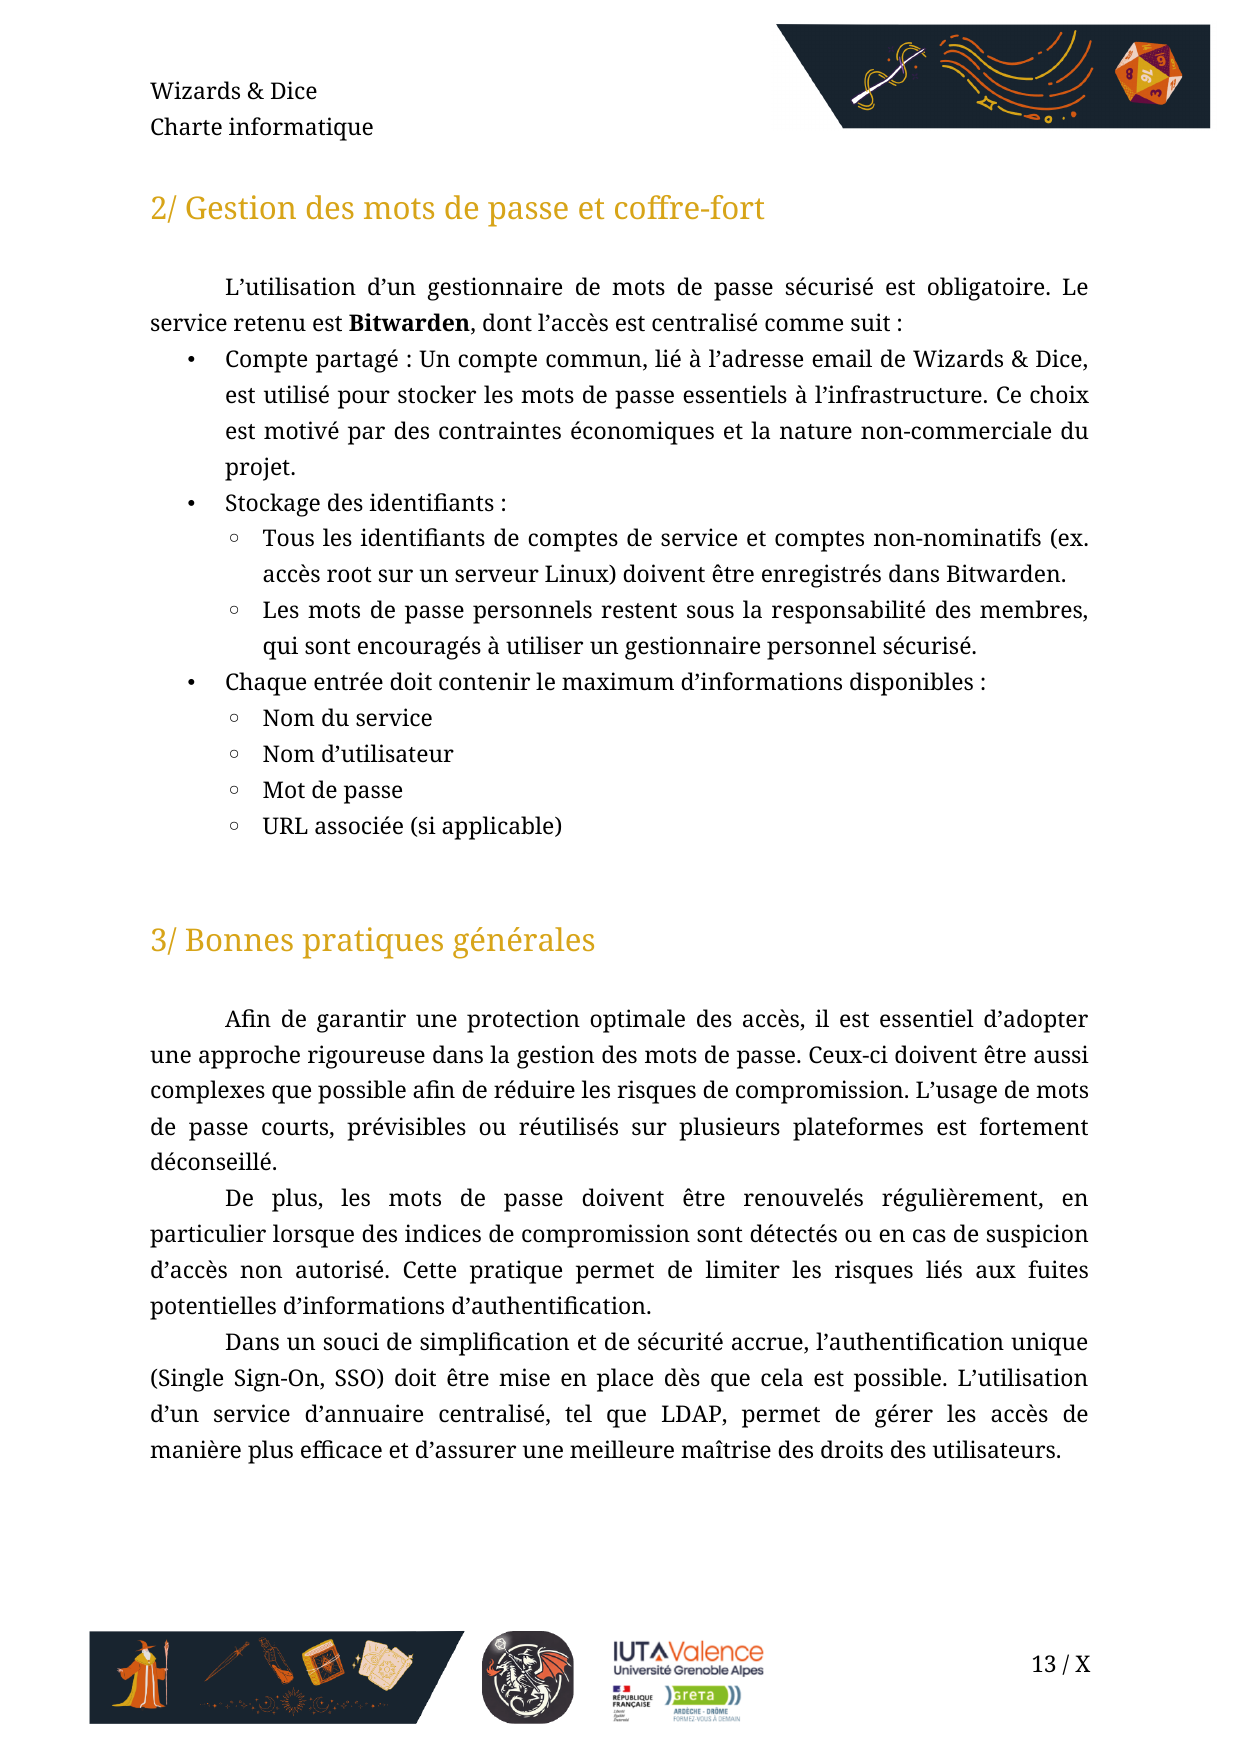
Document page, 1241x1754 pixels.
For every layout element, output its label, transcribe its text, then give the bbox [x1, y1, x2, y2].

list Stockage des identifiants : [187, 486, 1090, 518]
text De plus, les mots de passe doivent être renouvelés régulièrement, en particulier lorsque des indices de compromission sont détectés ou en cas de suspicion d’accès non autorisé. Cette pratique permet de limiter les risques liés aux fuites potentielles d’informations d’authentification. [150, 1182, 1090, 1321]
list URL associée (si applicable) [225, 810, 1090, 841]
text Dans un souci de simplification et de sécurité accrue, l’authentification unique (Single Sign-On, SSO) doit être mise en place dès que cela est possible. L’utilisation d’un service d’annuaire centralisé, tel que LDAP, permet de gérer les accès de manière plus efficace et d’assurer une meilleure maîtrise des droits des utilisateurs. [150, 1326, 1090, 1465]
list Chaque entrée doit contenir le maximum d’informations disponibles : [187, 666, 1090, 697]
list Mot de passe [225, 774, 1090, 805]
subtitle Gestion des mots de passe et coffre-fort [150, 186, 1090, 228]
list Compte partagé : Un compte commun, lié à l’adresse email de Wizards & Dice, est utilisé pour stocker les mots de passe essentiels à l’infrastructure. Ce choix est motivé par des contraintes économiques et la nature non-commerciale du projet. [187, 343, 1090, 482]
list Tous les identifiants de comptes de service et comptes non-nominatifs (ex. accès root sur un serveur Linux) doivent être enregistrés dans Bitwarden. [225, 522, 1090, 589]
text Afin de garantir une protection optimale des accès, il est essentiel d’adopter une approche rigoureuse dans la gestion des mots de passe. Ceux-ci doivent être aussi complexes que possible afin de réduire les risques de compromission. L’usage de mots de passe courts, prévisibles ou réutilisés sur plusieurs plateformes est fortement déconseillé. [150, 1003, 1090, 1178]
picture [81, 1620, 788, 1733]
text L’utilisation d’un gestionnaire de mots de passe sécurisé est obligatoire. Le service retenu est Bitwarden, dont l’accès est centralisé comme suit : [150, 271, 1090, 338]
list Nom d’utilisateur [225, 738, 1090, 769]
list Les mots de passe personnels restent sous la responsabilité des membres, qui sont encouragés à utiliser un gestionnaire personnel sécurisé. [225, 594, 1090, 661]
subtitle Bonnes pratiques générales [150, 918, 1090, 960]
picture [771, 21, 1218, 131]
list Nom du service [225, 702, 1090, 733]
